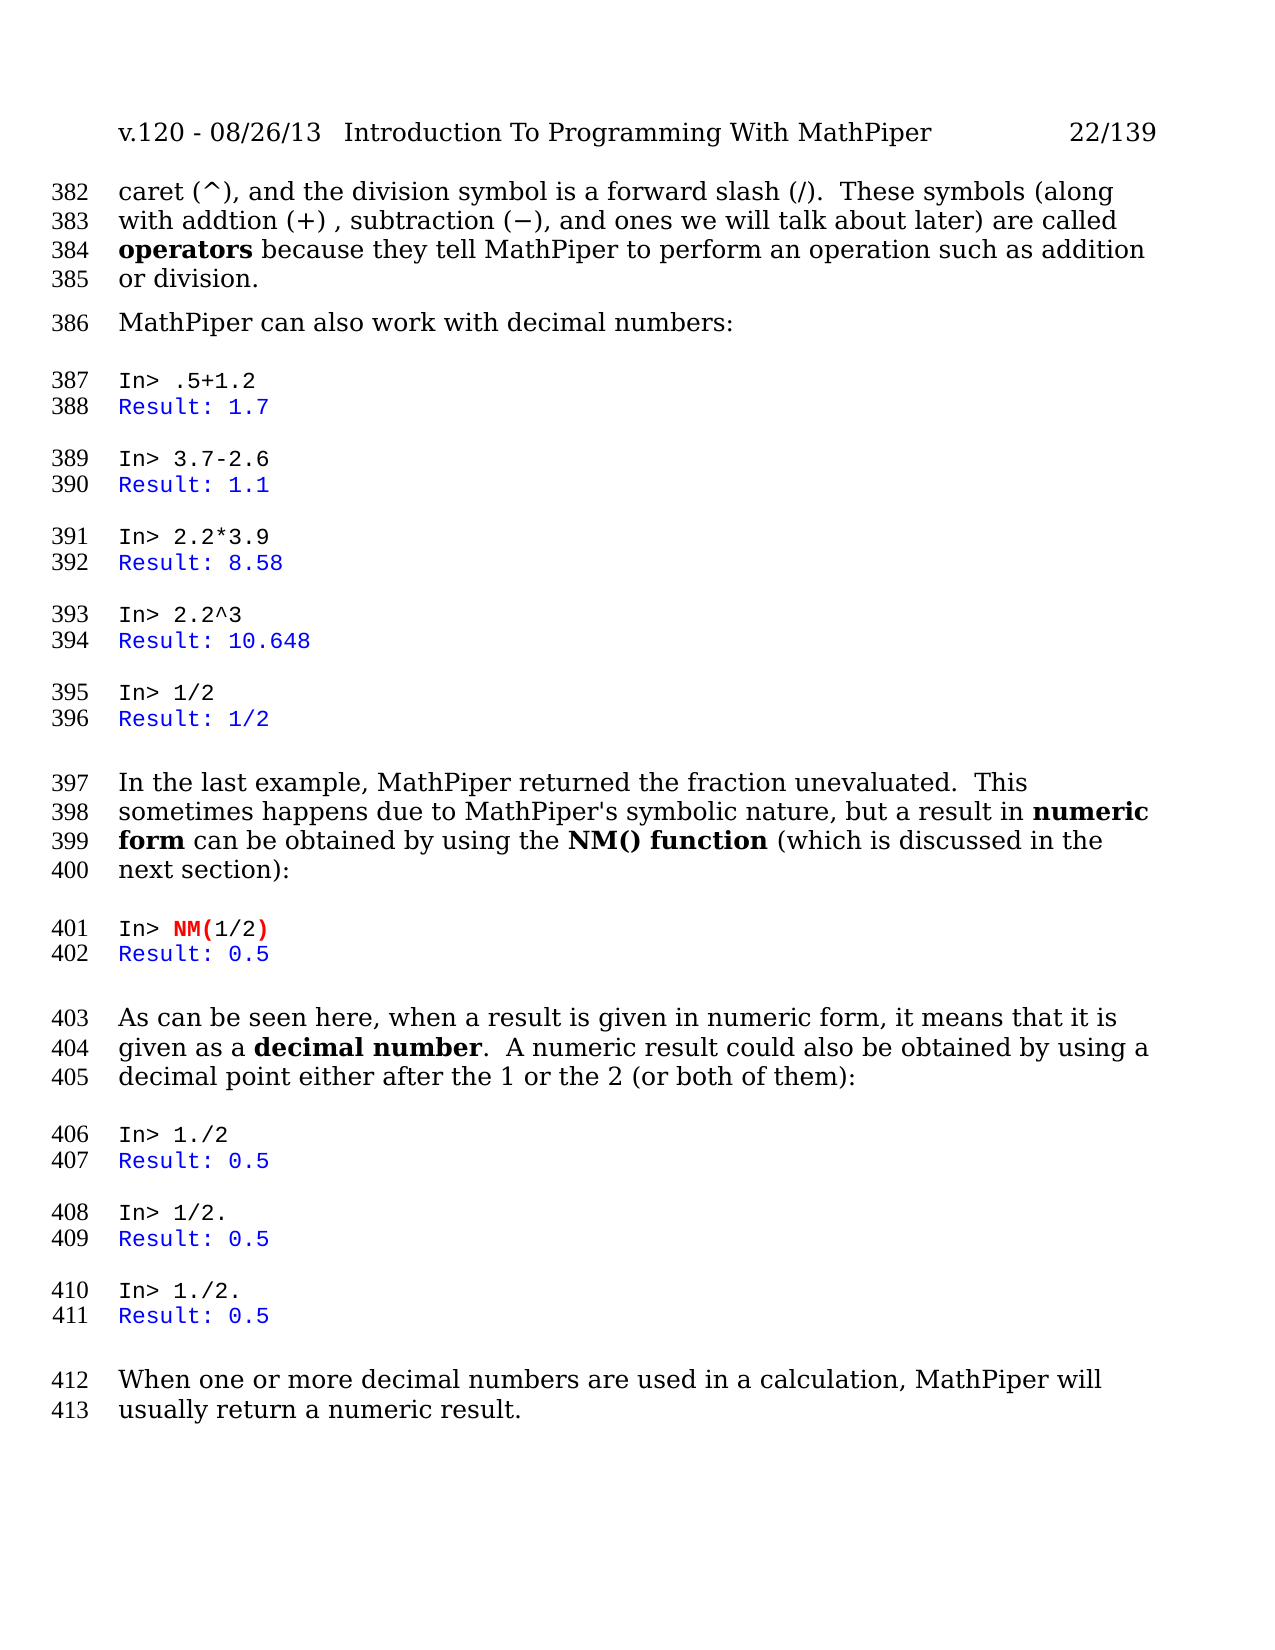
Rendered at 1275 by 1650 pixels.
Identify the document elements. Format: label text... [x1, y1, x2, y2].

text Result: 1/2 [118, 707, 1157, 733]
text Result: 1.1 [118, 473, 1157, 499]
text Result: 10.648 [118, 629, 1157, 655]
text When one or more decimal numbers are used in a calculation, MathPiper will usually return a numeric result. [118, 1366, 1157, 1424]
text In> NM(1/2) [118, 917, 1157, 943]
text In> 1/2 [118, 681, 1157, 707]
text As can be seen here, when a result is given in numeric form, it means that it is given as a decimal number. A numeric result could also be obtained by using a decimal point either after the 1 or the 2 (or both of them): [118, 1004, 1157, 1091]
text In> .5+1.2 [118, 370, 1157, 396]
text Result: 0.5 [118, 1149, 1157, 1175]
text In> 1./2. [118, 1279, 1157, 1305]
text Result: 0.5 [118, 1227, 1157, 1253]
text In> 1/2. [118, 1201, 1157, 1227]
text Result: 1.7 [118, 396, 1157, 422]
text caret (^), and the division symbol is a forward slash (/). These symbols (along with addtion (+) , subtraction (−), and ones we will talk about later) are called operators because they tell MathPiper to perform an operation such as addition or division. [118, 177, 1157, 294]
text In> 3.7-2.6 [118, 448, 1157, 473]
text In the last example, MathPiper returned the fraction unevaluated. This sometimes happens due to MathPiper's symbolic nature, but a result in numeric form can be obtained by using the NM() function (which is discussed in the next section): [118, 768, 1157, 885]
text Result: 0.5 [118, 1305, 1157, 1331]
text In> 1./2 [118, 1123, 1157, 1149]
text In> 2.2*3.9 [118, 525, 1157, 551]
text MathPiper can also work with decimal numbers: [118, 309, 1157, 338]
text Result: 0.5 [118, 943, 1157, 969]
text Result: 8.58 [118, 551, 1157, 577]
text In> 2.2^3 [118, 603, 1157, 629]
